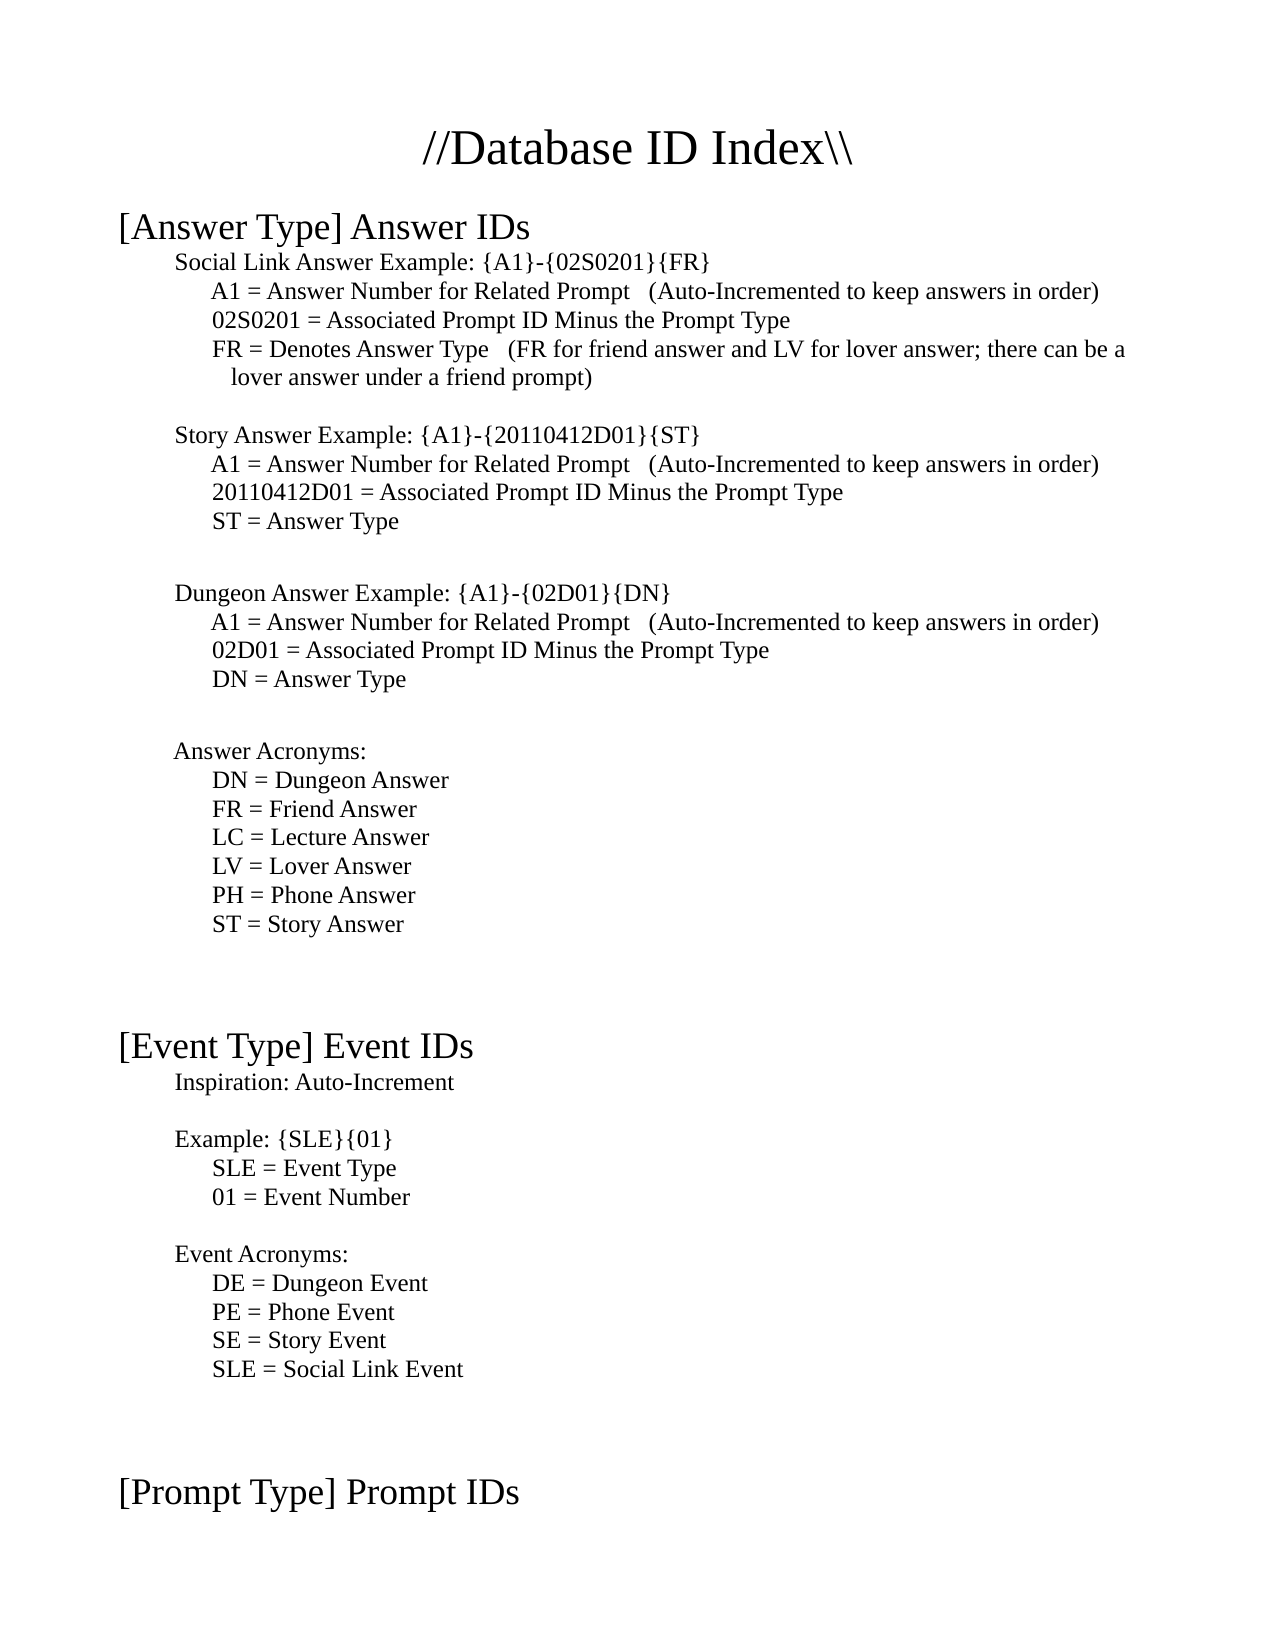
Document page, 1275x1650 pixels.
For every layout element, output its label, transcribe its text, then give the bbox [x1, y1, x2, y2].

text ST = Answer Type [118, 506, 1157, 535]
text Event Acronyms: [118, 1239, 1157, 1268]
text DN = Answer Type [118, 664, 1157, 693]
text SE = Story Event [118, 1326, 1157, 1354]
text Social Link Answer Example: {A1}-{02S0201}{FR} [118, 247, 1157, 276]
text FR = Friend Answer [118, 794, 1157, 822]
text LC = Lecture Answer [118, 822, 1157, 851]
text [Event Type] Event IDs [118, 1024, 1157, 1067]
text Answer Acronyms: [118, 736, 1157, 765]
text A1 = Answer Number for Related Prompt (Auto-Incremented to keep answers in order) [118, 449, 1157, 477]
text [Prompt Type] Prompt IDs [118, 1469, 1157, 1512]
text Example: {SLE}{01} [118, 1124, 1157, 1153]
text //Database ID Index\\ [118, 118, 1157, 176]
text Dungeon Answer Example: {A1}-{02D01}{DN} [118, 578, 1157, 607]
text DN = Dungeon Answer [118, 765, 1157, 794]
text 02S0201 = Associated Prompt ID Minus the Prompt Type [118, 305, 1157, 334]
text PH = Phone Answer [118, 880, 1157, 909]
text lover answer under a friend prompt) [118, 362, 1157, 391]
text PE = Phone Event [118, 1297, 1157, 1326]
text FR = Denotes Answer Type (FR for friend answer and LV for lover answer; there can be a [118, 334, 1157, 362]
text ST = Story Answer [118, 909, 1157, 937]
text SLE = Social Link Event [118, 1354, 1157, 1383]
text DE = Dungeon Event [118, 1268, 1157, 1297]
text A1 = Answer Number for Related Prompt (Auto-Incremented to keep answers in order) [118, 607, 1157, 636]
text Story Answer Example: {A1}-{20110412D01}{ST} [118, 420, 1157, 449]
text 02D01 = Associated Prompt ID Minus the Prompt Type [118, 636, 1157, 664]
text SLE = Event Type [118, 1153, 1157, 1182]
text 01 = Event Number [118, 1182, 1157, 1211]
text [Answer Type] Answer IDs [118, 204, 1157, 247]
text LV = Lover Answer [118, 851, 1157, 880]
text A1 = Answer Number for Related Prompt (Auto-Incremented to keep answers in order) [118, 276, 1157, 305]
text Inspiration: Auto-Increment [118, 1067, 1157, 1096]
text 20110412D01 = Associated Prompt ID Minus the Prompt Type [118, 477, 1157, 506]
